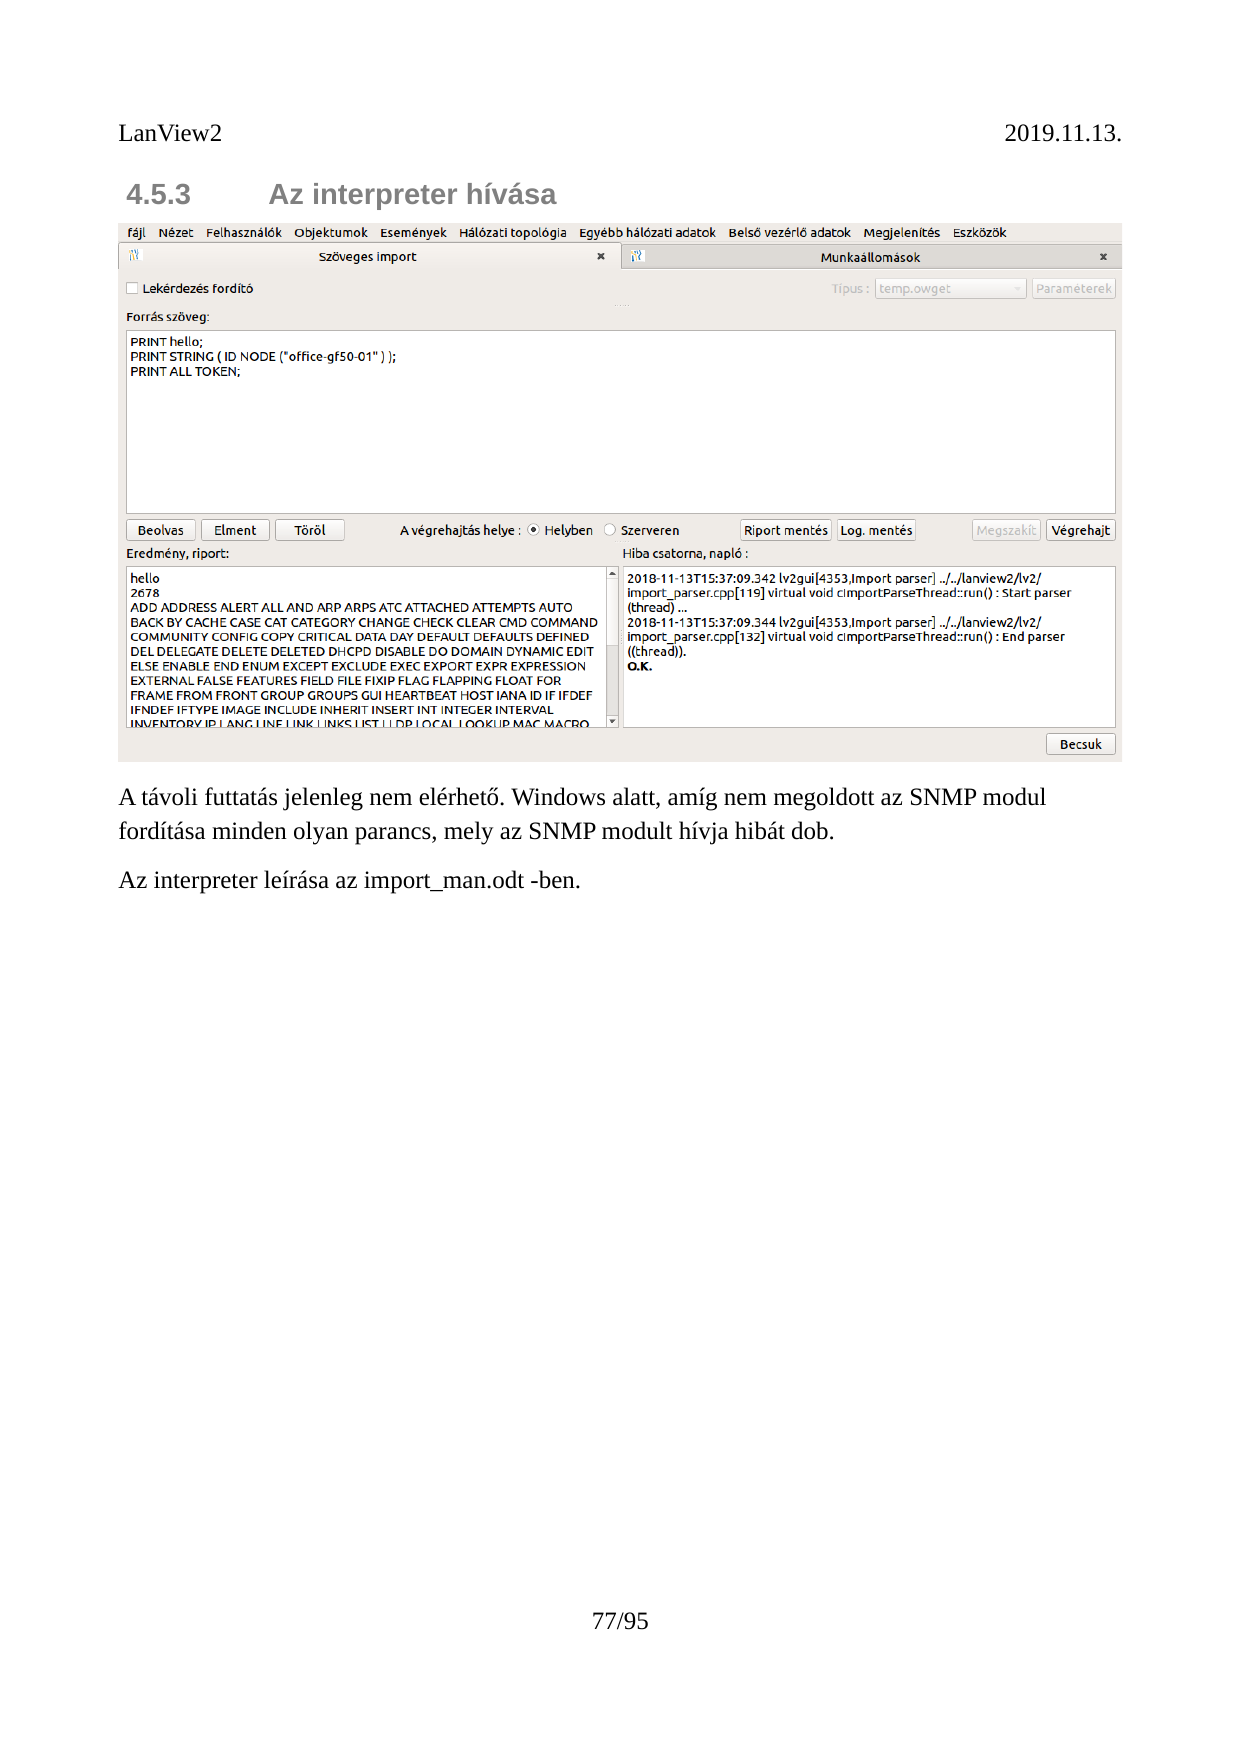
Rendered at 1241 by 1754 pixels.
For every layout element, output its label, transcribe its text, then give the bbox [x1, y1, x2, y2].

subtitle Az interpreter hívása [118, 177, 1122, 211]
picture [118, 223, 1123, 762]
text Az interpreter leírása az import_man.odt -ben. [118, 866, 1122, 894]
text A távoli futtatás jelenleg nem elérhető. Windows alatt, amíg nem megoldott az SNMP modul fordítása minden olyan parancs, mely az SNMP modult hívja hibát dob. [118, 782, 1122, 845]
